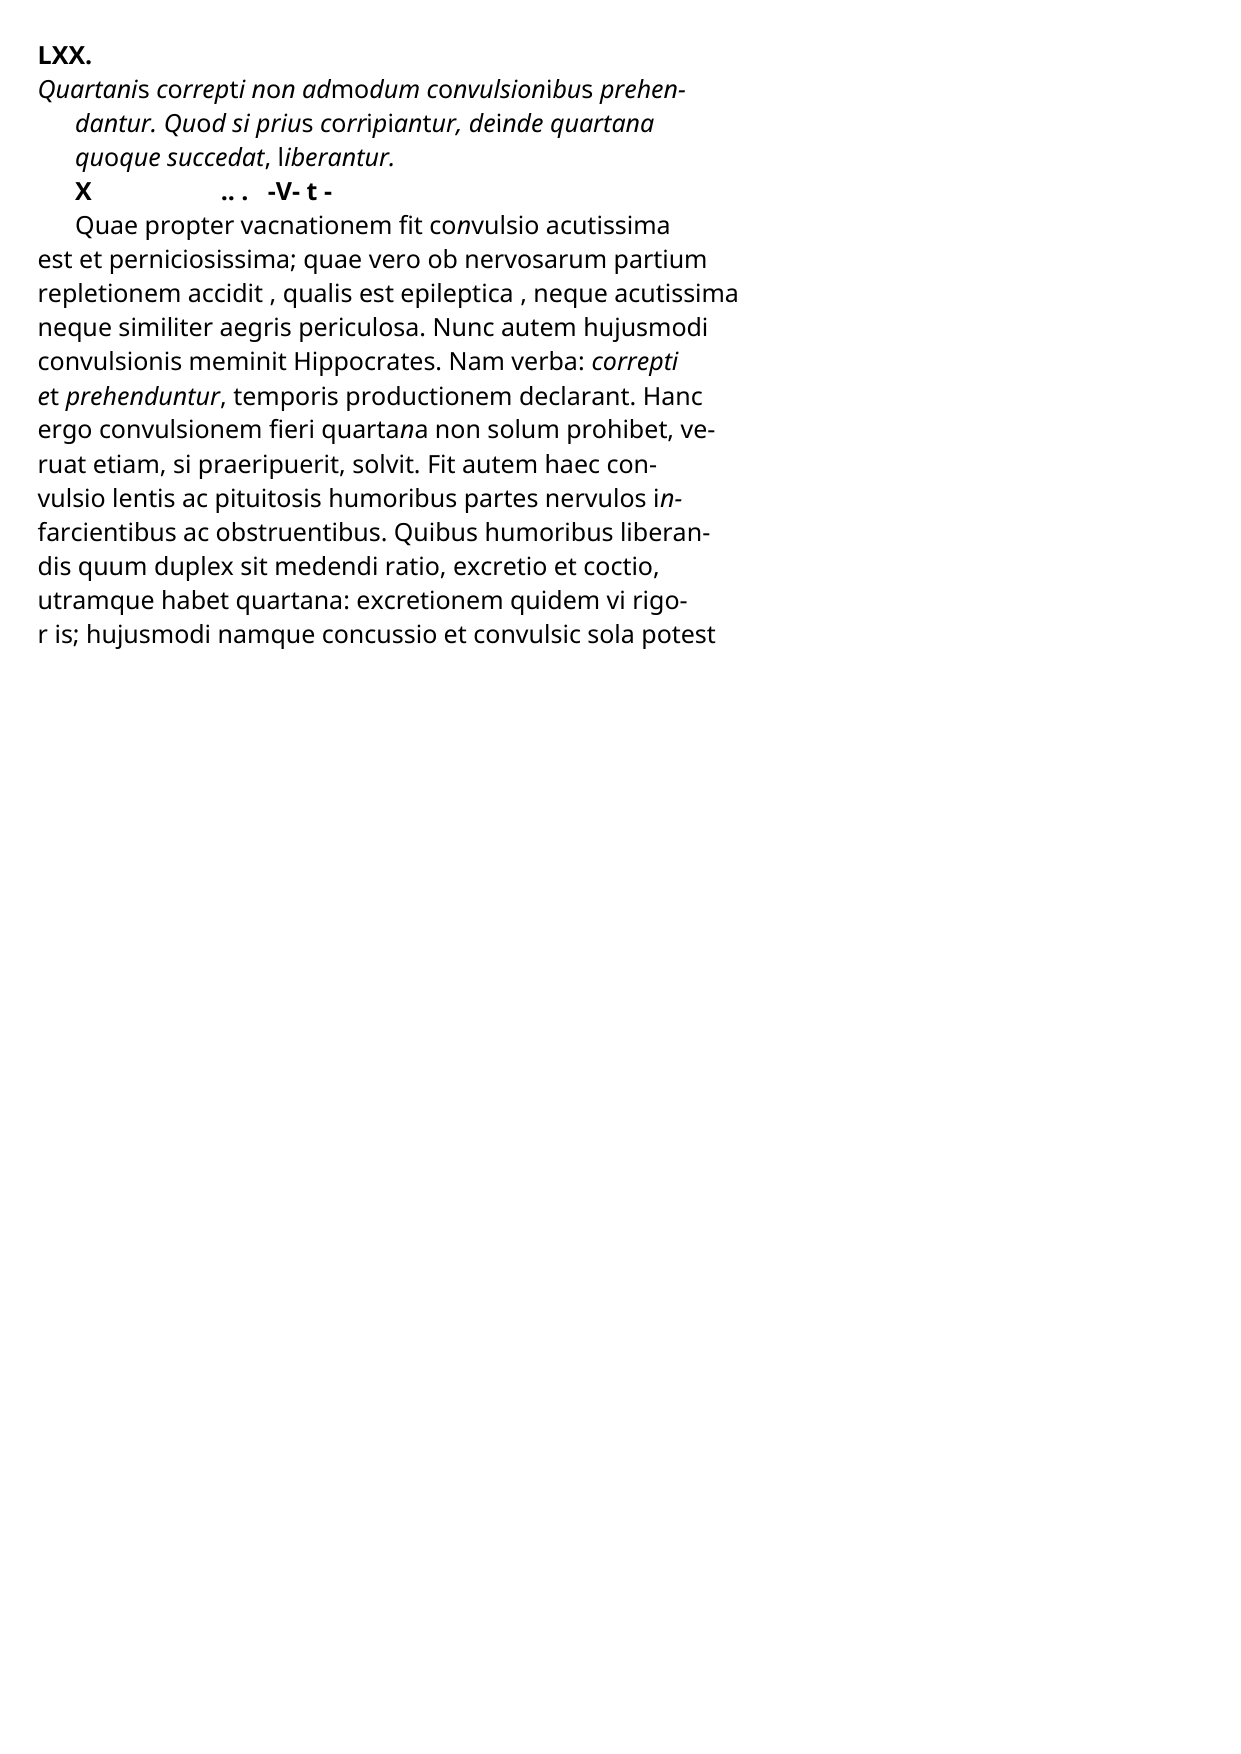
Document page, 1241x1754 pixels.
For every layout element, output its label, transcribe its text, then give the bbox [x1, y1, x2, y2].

text Quartanis correpti non admodum convulsionibus prehen- dantur. Quod si prius corripiantur, deinde quartana quoque succedat, liberantur. [37, 72, 1203, 174]
text Quae propter vacnationem fit convulsio acutissima est et perniciosissima; quae vero ob nervosarum partium repletionem accidit , qualis est epileptica , neque acutissima neque similiter aegris periculosa. Nunc autem hujusmodi convulsionis meminit Hippocrates. Nam verba: correpti et prehenduntur, temporis productionem declarant. Hanc ergo convulsionem fieri quartana non solum prohibet, ve- ruat etiam, si praeripuerit, solvit. Fit autem haec con- vulsio lentis ac pituitosis humoribus partes nervulos in- farcientibus ac obstruentibus. Quibus humoribus liberan- dis quum duplex sit medendi ratio, excretio et coctio, utramque habet quartana: excretionem quidem vi rigo- r is; hujusmodi namque concussio et convulsic sola potest [37, 208, 1203, 651]
text X .. . -V- t - [37, 174, 1203, 208]
subtitle LXX. [37, 37, 1203, 72]
